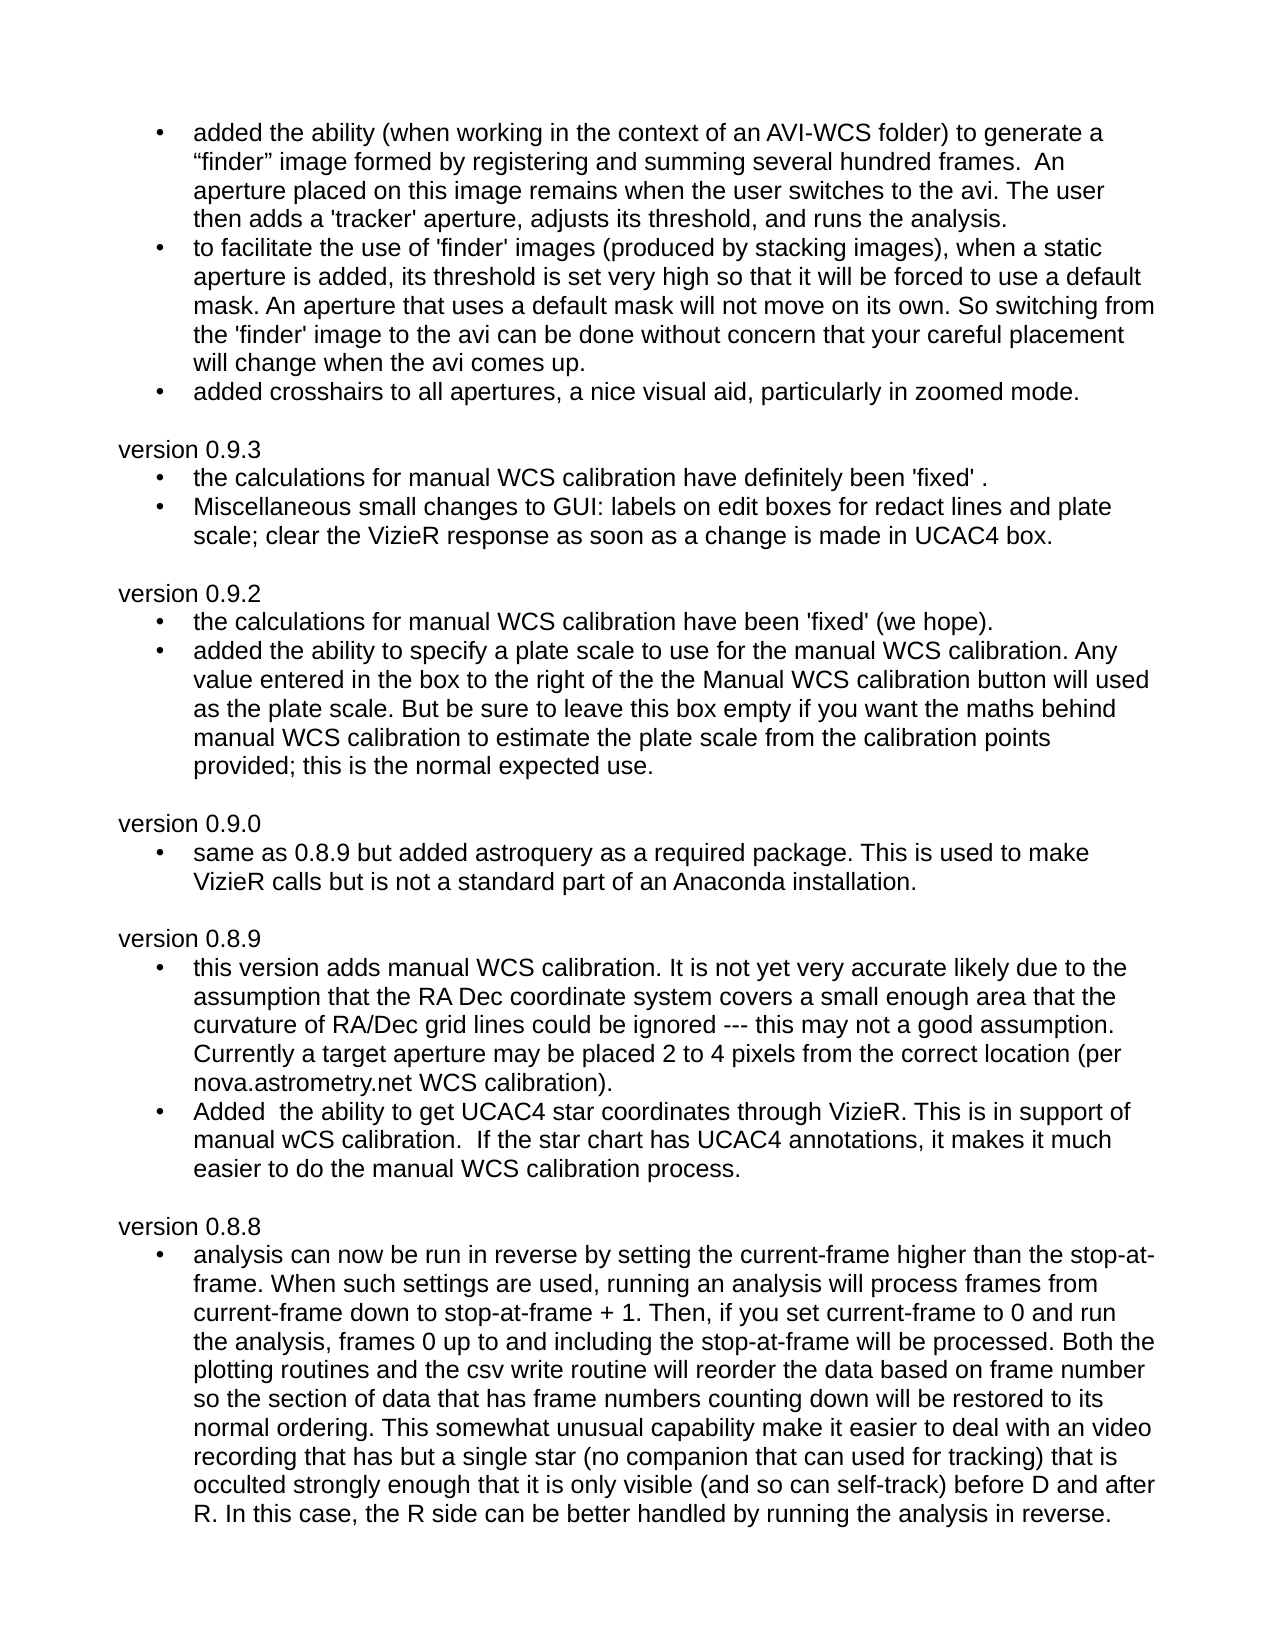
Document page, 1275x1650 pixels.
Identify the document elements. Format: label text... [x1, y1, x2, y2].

text version 0.9.0 [118, 809, 1157, 838]
list the calculations for manual WCS calibration have been 'fixed' (we hope). [156, 607, 1157, 636]
list to facilitate the use of 'finder' images (produced by stacking images), when a static aperture is added, its threshold is set very high so that it will be forced to use a default mask. An aperture that uses a default mask will not move on its own. So switching from the 'finder' image to the avi can be done without concern that your careful placement will change when the avi comes up. [156, 233, 1157, 377]
list Added the ability to get UCAC4 star coordinates through VizieR. This is in support of manual wCS calibration. If the star chart has UCAC4 annotations, it makes it much easier to do the manual WCS calibration process. [156, 1097, 1157, 1212]
list Miscellaneous small changes to GUI: labels on edit boxes for redact lines and plate scale; clear the VizieR response as soon as a change is made in UCAC4 box. [156, 492, 1157, 579]
list the calculations for manual WCS calibration have definitely been 'fixed' . [156, 463, 1157, 492]
list added the ability (when working in the context of an AVI-WCS folder) to generate a “finder” image formed by registering and summing several hundred frames. An aperture placed on this image remains when the user switches to the avi. The user then adds a 'tracker' aperture, adjusts its threshold, and runs the analysis. [156, 118, 1157, 233]
list added the ability to specify a plate scale to use for the manual WCS calibration. Any value entered in the box to the right of the the Manual WCS calibration button will used as the plate scale. But be sure to leave this box empty if you want the maths behind manual WCS calibration to estimate the plate scale from the calibration points provided; this is the normal expected use. [156, 636, 1157, 809]
text version 0.9.2 [118, 579, 1157, 607]
list analysis can now be run in reverse by setting the current-frame higher than the stop-at-frame. When such settings are used, running an analysis will process frames from current-frame down to stop-at-frame + 1. Then, if you set current-frame to 0 and run the analysis, frames 0 up to and including the stop-at-frame will be processed. Both the plotting routines and the csv write routine will reorder the data based on frame number so the section of data that has frame numbers counting down will be restored to its normal ordering. This somewhat unusual capability make it easier to deal with an video recording that has but a single star (no companion that can used for tracking) that is occulted strongly enough that it is only visible (and so can self-track) before D and after R. In this case, the R side can be better handled by running the analysis in reverse. [156, 1240, 1157, 1528]
text version 0.9.3 [118, 435, 1157, 463]
list same as 0.8.9 but added astroquery as a required package. This is used to make VizieR calls but is not a standard part of an Anaconda installation. [156, 838, 1157, 924]
text version 0.8.9 [118, 924, 1157, 953]
list this version adds manual WCS calibration. It is not yet very accurate likely due to the assumption that the RA Dec coordinate system covers a small enough area that the curvature of RA/Dec grid lines could be ignored --- this may not a good assumption. Currently a target aperture may be placed 2 to 4 pixels from the correct location (per nova.astrometry.net WCS calibration). [156, 953, 1157, 1097]
text version 0.8.8 [118, 1212, 1157, 1240]
list added crosshairs to all apertures, a nice visual aid, particularly in zoomed mode. [156, 377, 1157, 435]
